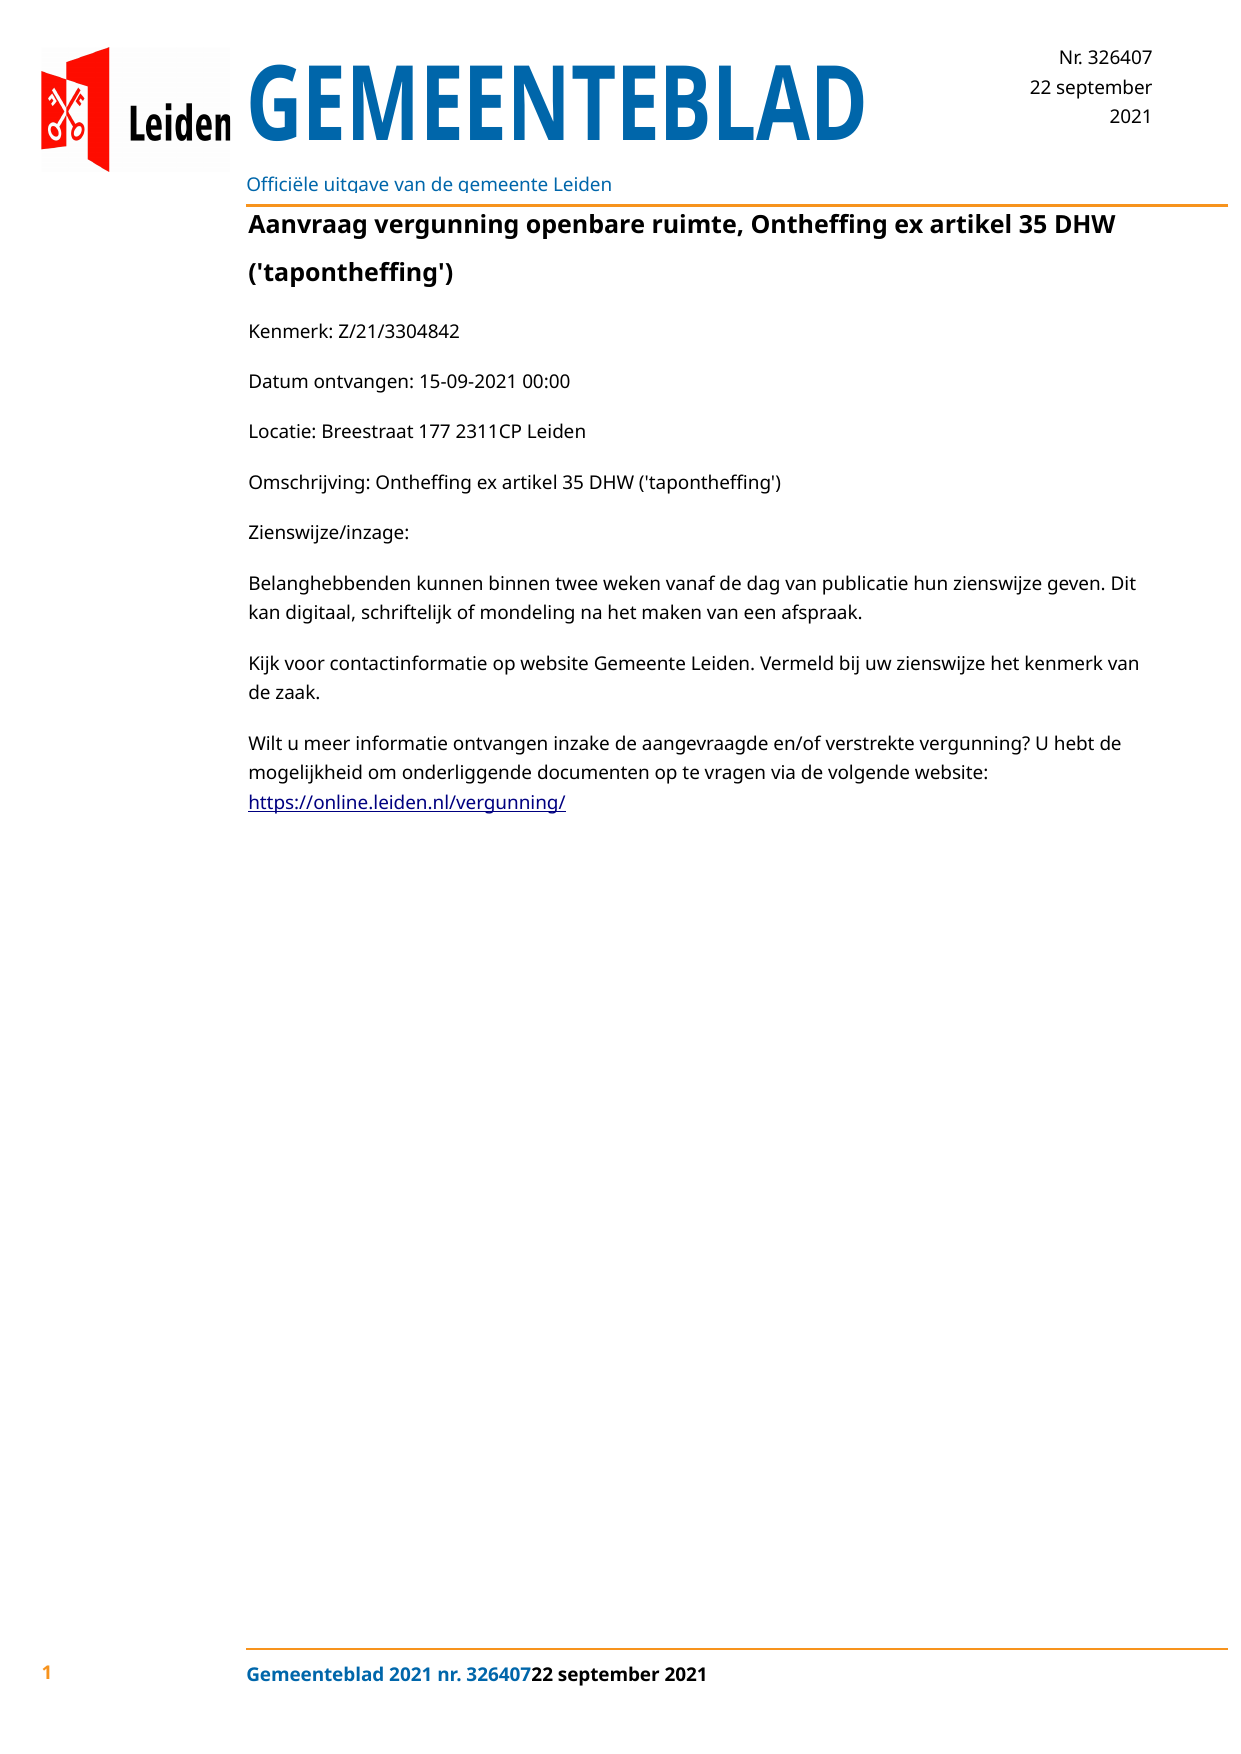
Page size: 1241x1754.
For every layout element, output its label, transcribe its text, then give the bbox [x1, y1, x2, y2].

text Kenmerk: Z/21/3304842 [248, 318, 1152, 344]
text Wilt u meer informatie ontvangen inzake de aangevraagde en/of verstrekte vergunning? U hebt de mogelijkheid om onderliggende documenten op te vragen via de volgende website: https://online.leiden.nl/vergunning/ [248, 730, 1152, 815]
text Kijk voor contactinformatie op website Gemeente Leiden. Vermeld bij uw zienswijze het kenmerk van de zaak. [248, 650, 1152, 705]
text Omschrijving: Ontheffing ex artikel 35 DHW ('tapontheffing') [248, 469, 1152, 495]
text Datum ontvangen: 15-09-2021 00:00 [248, 368, 1152, 394]
text Belanghebbenden kunnen binnen twee weken vanaf de dag van publicatie hun zienswijze geven. Dit kan digitaal, schriftelijk of mondeling na het maken van een afspraak. [248, 570, 1152, 625]
text Aanvraag vergunning openbare ruimte, Ontheffing ex artikel 35 DHW ('tapontheffing') [248, 207, 1152, 288]
picture [41, 47, 231, 172]
text Zienswijze/inzage: [248, 519, 1152, 545]
text Locatie: Breestraat 177 2311CP Leiden [248, 419, 1152, 444]
